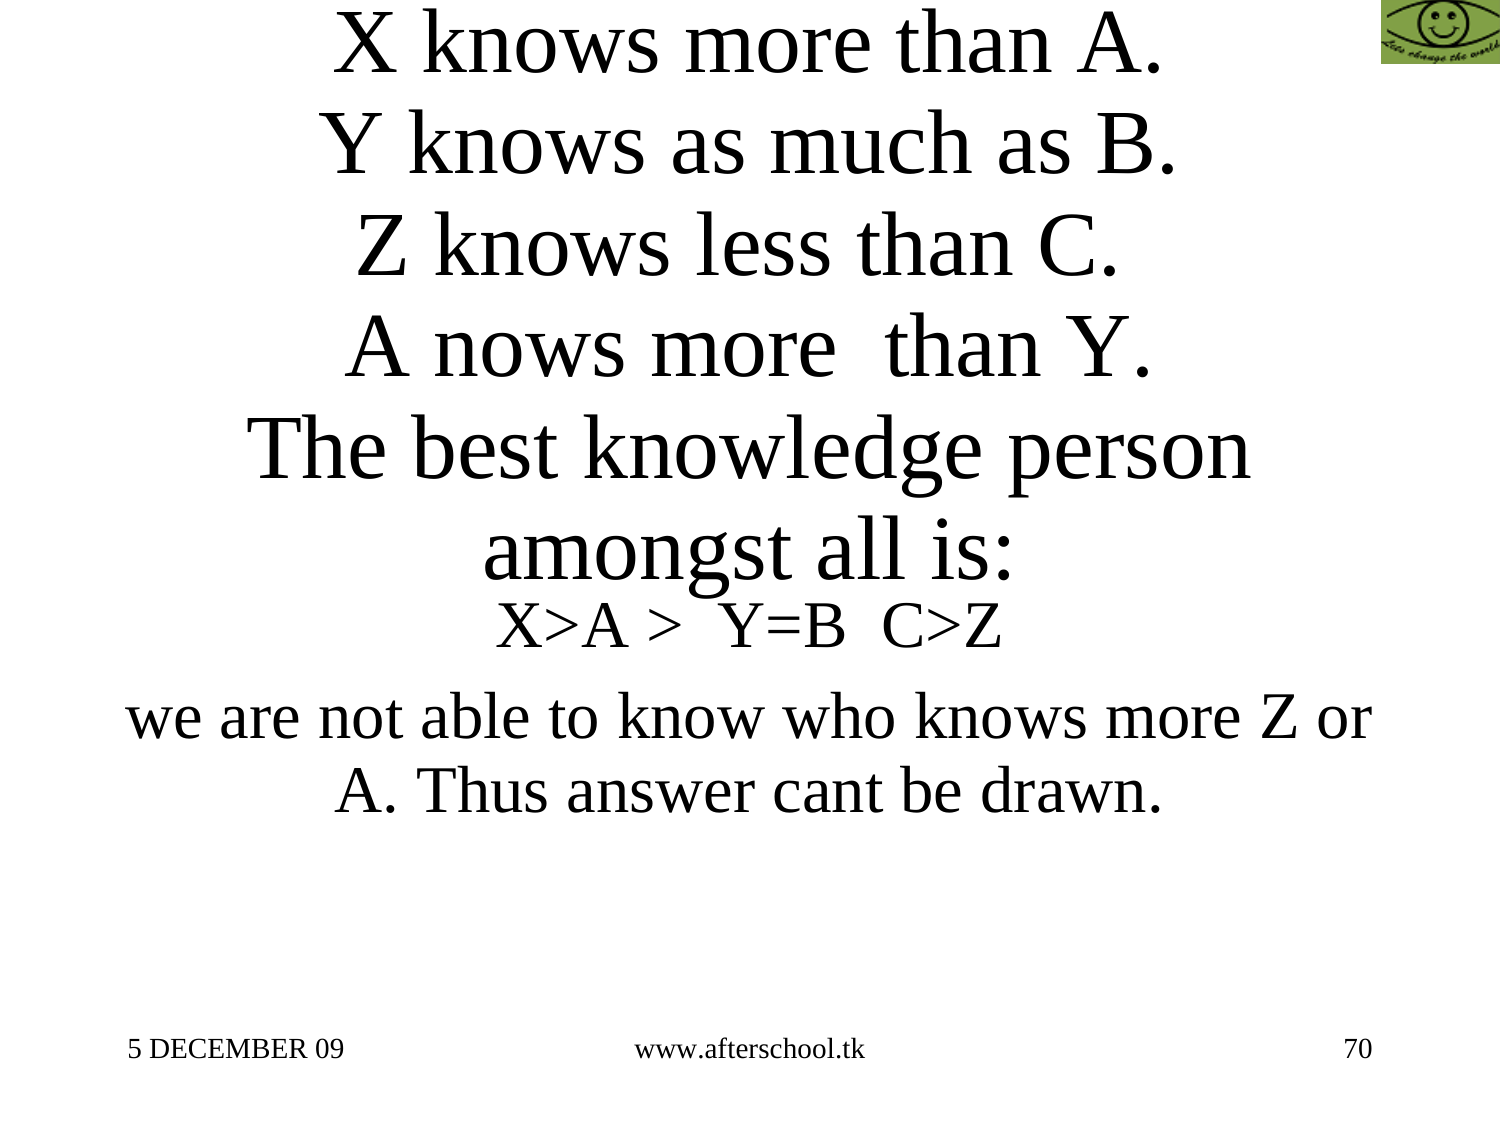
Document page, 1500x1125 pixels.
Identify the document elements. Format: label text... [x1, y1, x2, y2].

subtitle X>A > Y=B C>Z we are not able to know who knows more Z or A. Thus answer cant be drawn. [112, 332, 1388, 993]
picture [1388, 0, 1500, 64]
title X knows more than A. Y knows as much as B. Z knows less than C. A nows more than Y. The best knowledge person amongst all is: [112, 0, 1388, 332]
